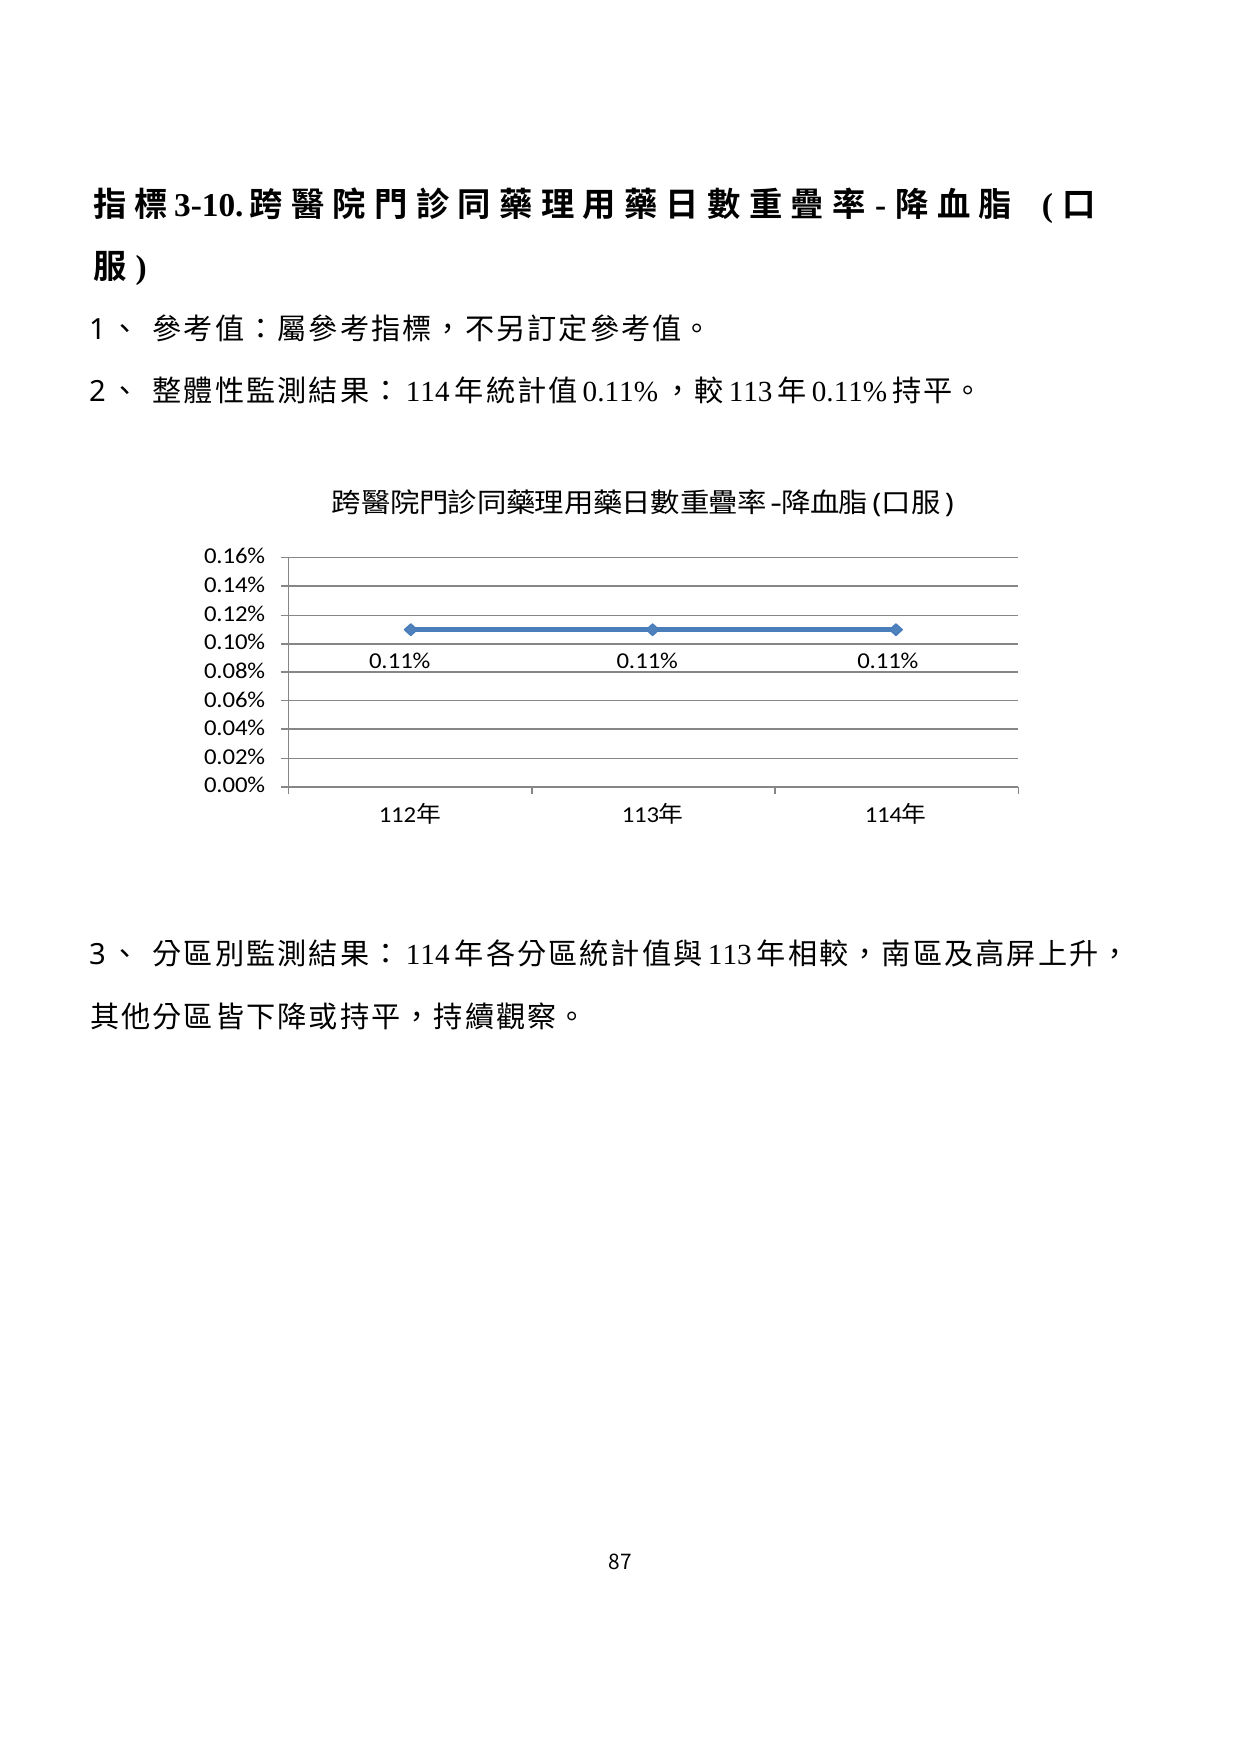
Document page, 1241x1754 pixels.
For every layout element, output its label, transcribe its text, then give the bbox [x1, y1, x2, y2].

list 分區別監測結果：114年各分區統計值與113年相較，南區及高屏上升，其他分區皆下降或持平，持續觀察。 [89, 910, 1145, 1035]
subtitle 指標3-10.跨醫院門診同藥理用藥日數重疊率-降血脂 (口服) [89, 160, 1151, 285]
list 參考值：屬參考指標，不另訂定參考值。 [89, 285, 1145, 348]
list 整體性監測結果：114年統計值0.11%，較113年0.11%持平。 [89, 348, 1145, 410]
